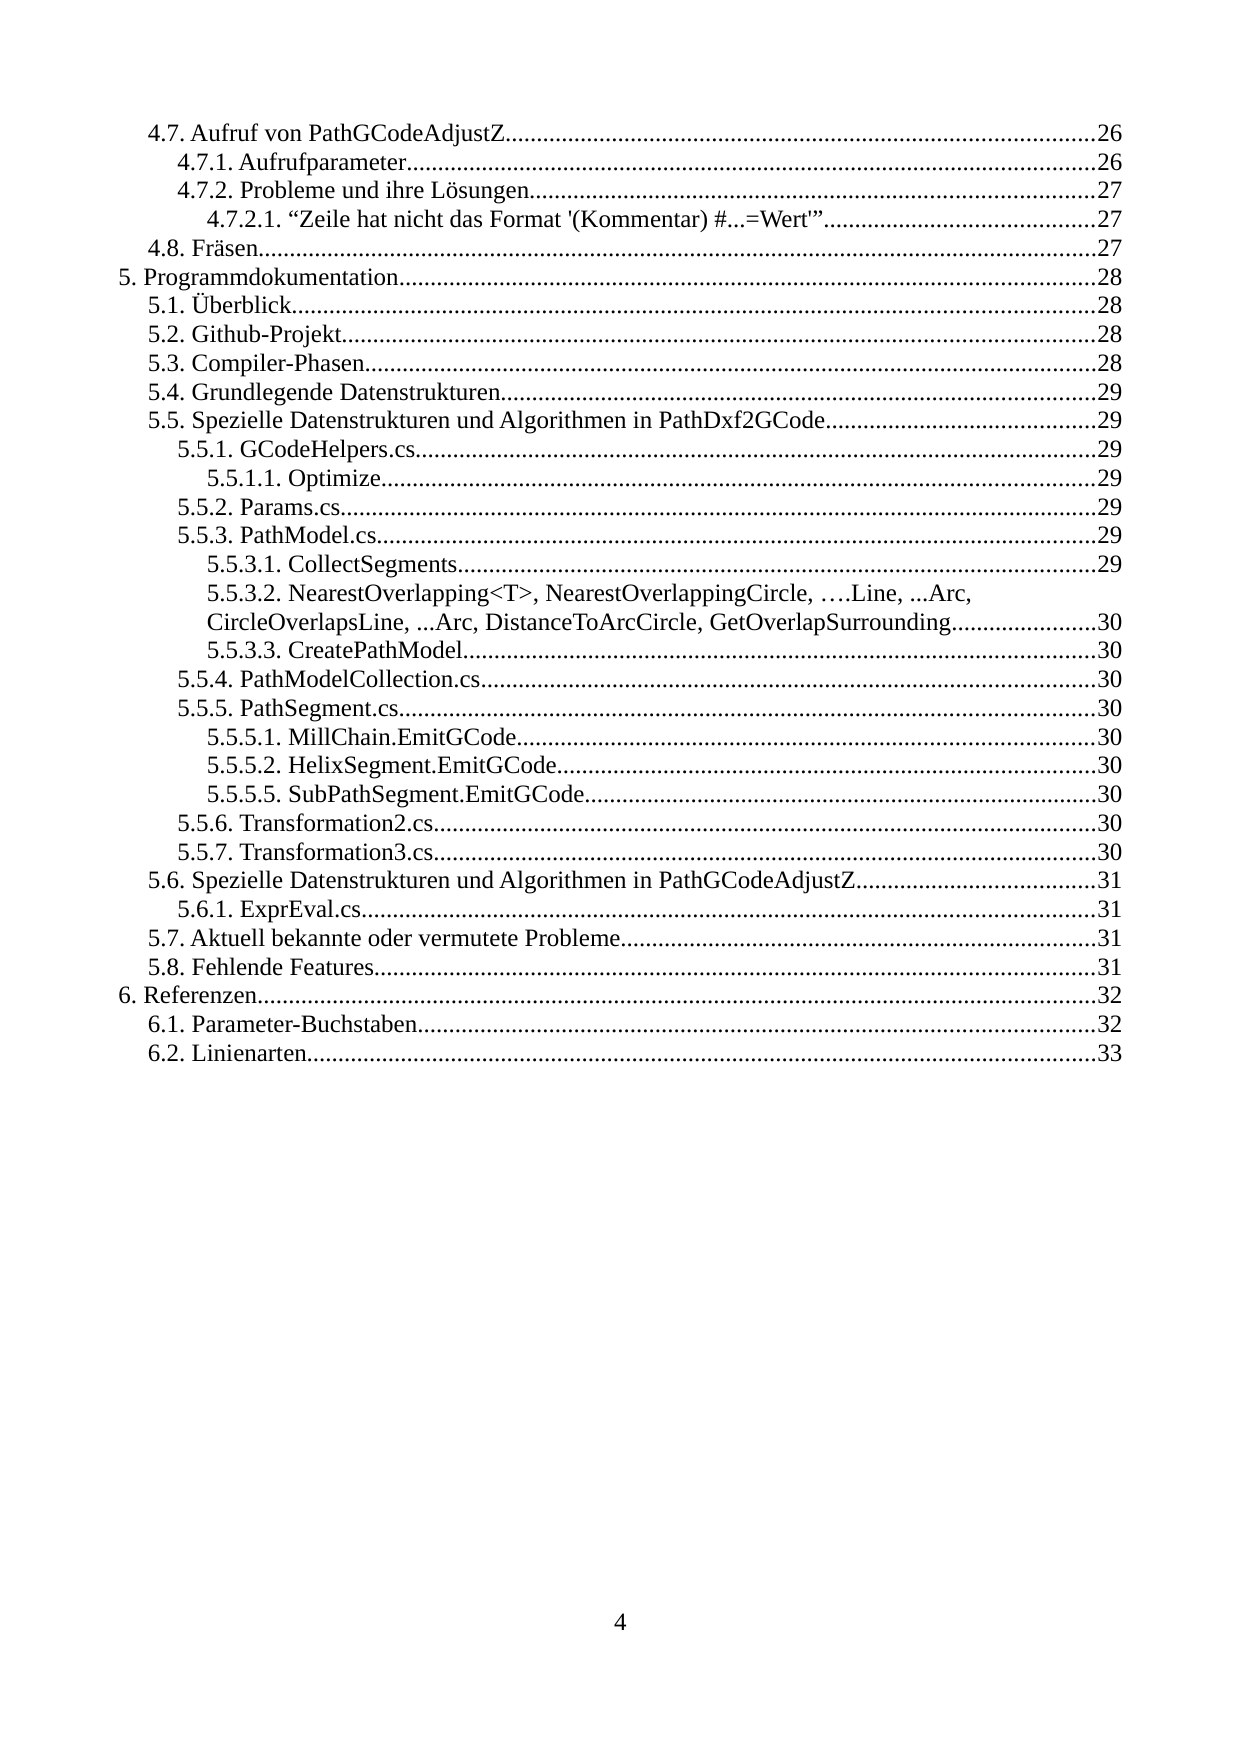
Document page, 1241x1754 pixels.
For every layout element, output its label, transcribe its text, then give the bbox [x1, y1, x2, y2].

text 5.5.5.2. HelixSegment.EmitGCode 30 [207, 751, 1122, 779]
text 5.2. Github-Projekt 28 [148, 319, 1122, 348]
text 5.5.4. PathModelCollection.cs 30 [177, 664, 1122, 693]
text 6. Referenzen 32 [118, 981, 1122, 1009]
text 5.5. Spezielle Datenstrukturen und Algorithmen in PathDxf2GCode 29 [148, 406, 1122, 434]
text 6.2. Linienarten 33 [148, 1038, 1122, 1067]
text 5.7. Aktuell bekannte oder vermutete Probleme 31 [148, 923, 1122, 952]
text 5.3. Compiler-Phasen 28 [148, 348, 1122, 377]
text 5.5.5. PathSegment.cs 30 [177, 693, 1122, 722]
text 5.1. Überblick 28 [148, 291, 1122, 319]
text 5.6. Spezielle Datenstrukturen und Algorithmen in PathGCodeAdjustZ 31 [148, 866, 1122, 894]
text 4.7.2. Probleme und ihre Lösungen 27 [177, 176, 1122, 204]
text 5.5.5.1. MillChain.EmitGCode 30 [207, 722, 1122, 751]
text 5.5.3.1. CollectSegments 29 [207, 549, 1122, 578]
text 5.5.1. GCodeHelpers.cs 29 [177, 434, 1122, 463]
text 5.5.3.2. NearestOverlapping<T>, NearestOverlappingCircle, ….Line, ...Arc, CircleOverlapsLine, ...Arc, DistanceToArcCircle, GetOverlapSurrounding 30 [207, 578, 1122, 636]
text 4.8. Fräsen 27 [148, 233, 1122, 262]
text 5. Programmdokumentation 28 [118, 262, 1122, 291]
text 5.6.1. ExprEval.cs 31 [177, 894, 1122, 923]
text 5.5.3.3. CreatePathModel 30 [207, 636, 1122, 664]
text 4.7. Aufruf von PathGCodeAdjustZ 26 [148, 118, 1122, 147]
text 5.5.1.1. Optimize 29 [207, 463, 1122, 492]
text 6.1. Parameter-Buchstaben 32 [148, 1009, 1122, 1038]
text 5.8. Fehlende Features 31 [148, 952, 1122, 981]
text 5.5.5.5. SubPathSegment.EmitGCode 30 [207, 779, 1122, 808]
text 5.4. Grundlegende Datenstrukturen 29 [148, 377, 1122, 406]
text 5.5.7. Transformation3.cs 30 [177, 837, 1122, 866]
text 4.7.2.1. “Zeile hat nicht das Format '(Kommentar) #...=Wert'” 27 [207, 204, 1122, 233]
text 5.5.3. PathModel.cs 29 [177, 521, 1122, 549]
text 4.7.1. Aufrufparameter 26 [177, 147, 1122, 176]
text 5.5.2. Params.cs 29 [177, 492, 1122, 521]
text 5.5.6. Transformation2.cs 30 [177, 808, 1122, 837]
